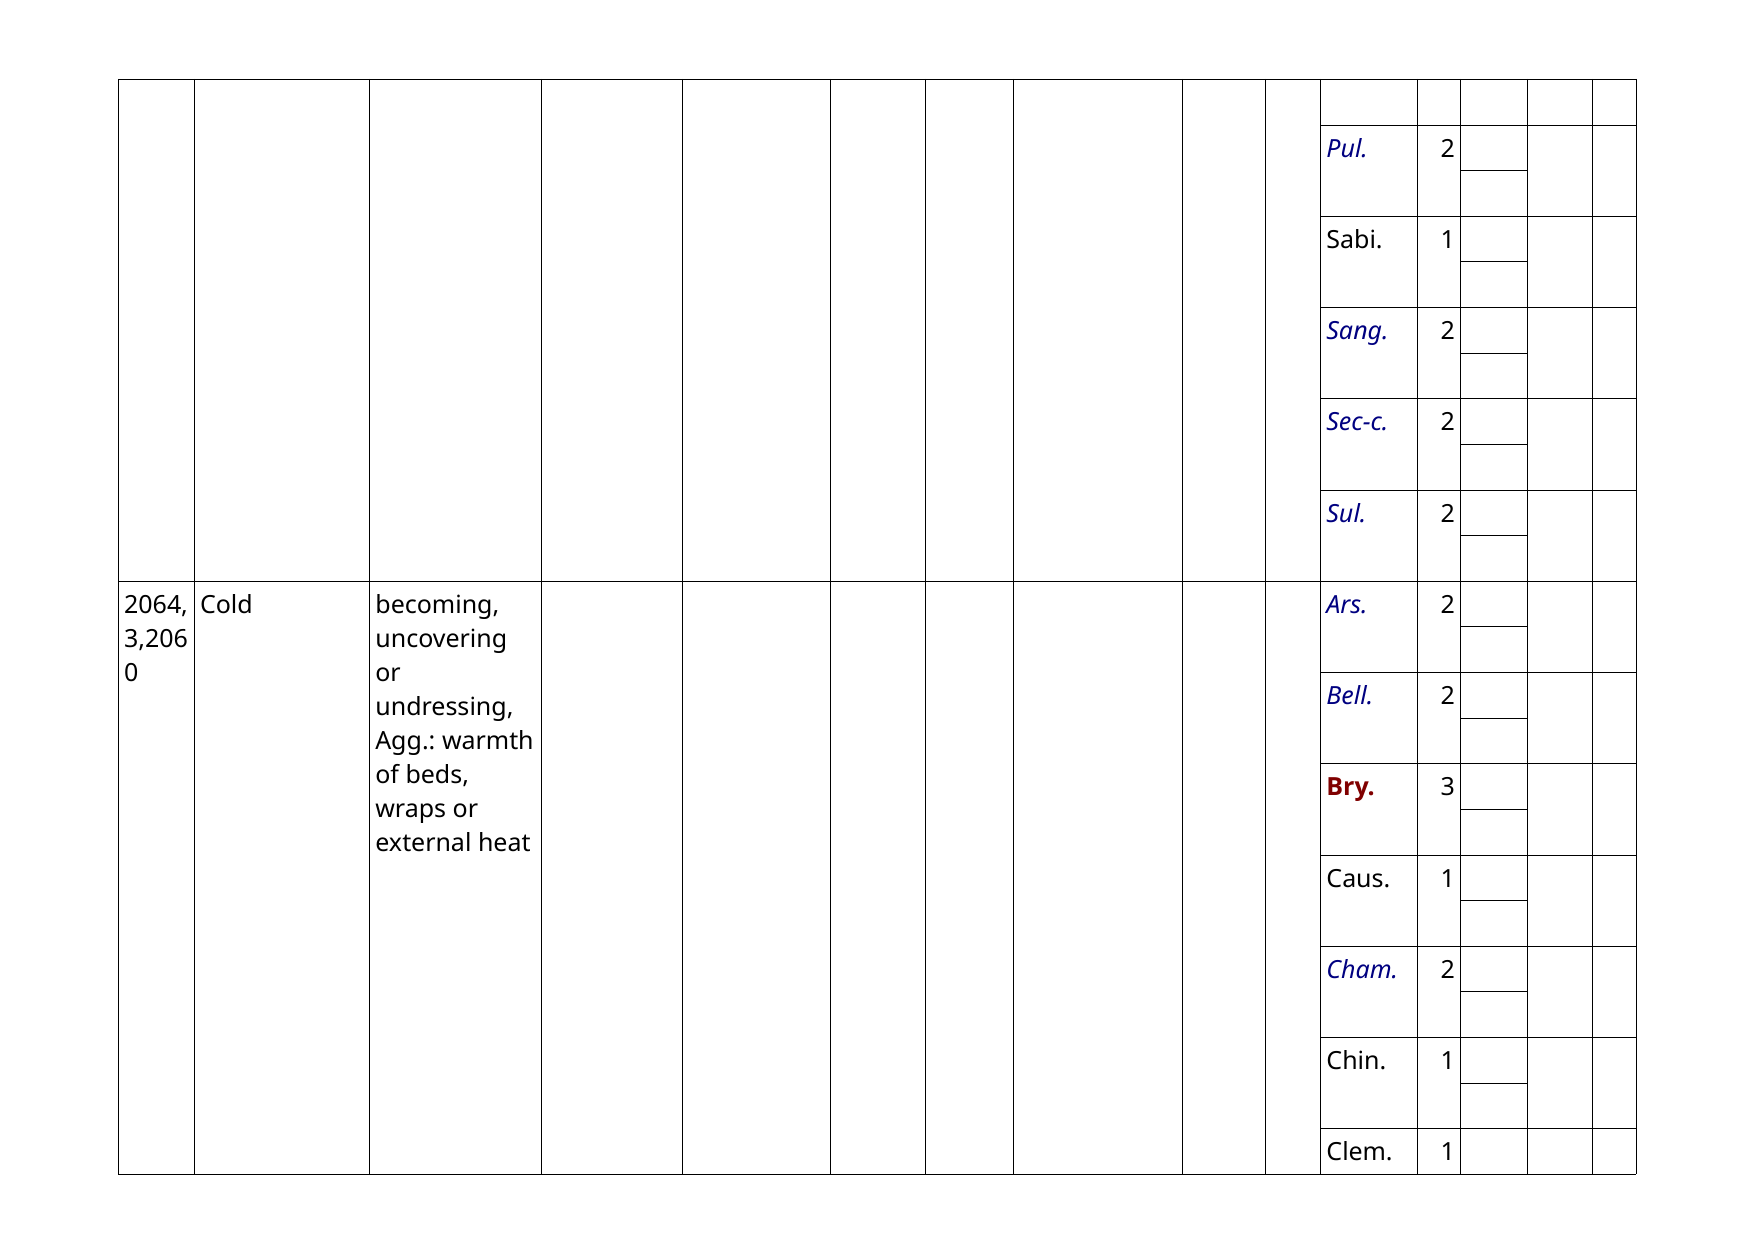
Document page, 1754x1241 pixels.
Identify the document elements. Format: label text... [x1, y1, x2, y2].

table_cell [1461, 308, 1527, 353]
table_cell [1461, 217, 1527, 261]
table_cell [1461, 491, 1527, 535]
table_cell 2 [1418, 582, 1460, 672]
table_cell [1528, 582, 1592, 672]
table_cell 1 [1418, 856, 1460, 946]
table_cell [1461, 719, 1527, 763]
table_cell [1593, 1038, 1636, 1128]
table_cell [1593, 126, 1636, 216]
table_cell [1528, 673, 1592, 763]
table_cell [1593, 673, 1636, 763]
table_cell [1593, 399, 1636, 489]
table_cell [1461, 262, 1527, 307]
table_cell [1461, 445, 1527, 489]
table_cell [1461, 1129, 1527, 1174]
table_cell Cham. [1321, 947, 1417, 1037]
table_cell [1528, 1038, 1592, 1128]
table_cell 2 [1418, 673, 1460, 763]
table_cell [1461, 992, 1527, 1037]
table_cell 1 [1418, 1129, 1460, 1174]
table_cell Sec-c. [1321, 399, 1417, 489]
table_cell [683, 80, 830, 581]
table_cell 1 [1418, 217, 1460, 307]
table_cell [1014, 80, 1182, 581]
table_cell [1461, 126, 1527, 170]
table_cell Sul. [1321, 491, 1417, 581]
table_cell [1461, 810, 1527, 854]
table_cell Caus. [1321, 856, 1417, 946]
table_cell Cold [195, 582, 369, 1174]
table_cell [1266, 582, 1320, 1174]
table_cell [1593, 217, 1636, 307]
table_cell Chin. [1321, 1038, 1417, 1128]
table_cell [1461, 80, 1527, 124]
table_cell [1461, 354, 1527, 398]
table_cell 2 [1418, 947, 1460, 1037]
table_cell Sabi. [1321, 217, 1417, 307]
table_cell [1593, 1129, 1636, 1174]
table_cell 2 [1418, 126, 1460, 216]
table_cell becoming, uncovering or undressing, Agg.: warmth of beds, wraps or external heat [370, 582, 541, 1174]
table_cell [1461, 856, 1527, 900]
table_cell [542, 80, 682, 581]
table_cell [1528, 947, 1592, 1037]
table_cell Ars. [1321, 582, 1417, 672]
table_cell 2 [1418, 308, 1460, 398]
table_cell [1461, 673, 1527, 718]
table_cell 1 [1418, 1038, 1460, 1128]
table_cell [1461, 171, 1527, 216]
table_cell [1461, 536, 1527, 581]
table_cell [926, 582, 1013, 1174]
table_cell [1461, 901, 1527, 946]
table_cell 2 [1418, 491, 1460, 581]
table_cell [542, 582, 682, 1174]
table_cell [370, 80, 541, 581]
table_cell [1528, 217, 1592, 307]
table_cell [1461, 947, 1527, 991]
table_cell [1461, 627, 1527, 672]
table_cell [1528, 491, 1592, 581]
table_cell Sang. [1321, 308, 1417, 398]
table_cell [1593, 764, 1636, 854]
table_cell [1593, 308, 1636, 398]
table_cell Bry. [1321, 764, 1417, 854]
table_cell Bell. [1321, 673, 1417, 763]
table_cell [1528, 399, 1592, 489]
table_cell [1593, 947, 1636, 1037]
table_cell [1593, 80, 1636, 124]
table_cell [1014, 582, 1182, 1174]
table_cell [1461, 764, 1527, 809]
table_cell Clem. [1321, 1129, 1417, 1174]
table_cell [831, 80, 925, 581]
table_cell 2 [1418, 399, 1460, 489]
table_cell [1528, 1129, 1592, 1174]
table_cell [1321, 80, 1417, 124]
table_cell [1528, 80, 1592, 124]
table_cell [1593, 856, 1636, 946]
table_cell 2064,3,2060 [119, 582, 194, 1174]
table_cell [1266, 80, 1320, 581]
table_cell [926, 80, 1013, 581]
table_cell [1461, 399, 1527, 444]
table_cell [831, 582, 925, 1174]
table_cell [1593, 491, 1636, 581]
table_cell [683, 582, 830, 1174]
table_cell [1528, 764, 1592, 854]
table_cell [1528, 126, 1592, 216]
table_cell [1461, 1038, 1527, 1083]
table_cell [195, 80, 369, 581]
table_cell [1183, 582, 1265, 1174]
table_cell [1461, 582, 1527, 626]
table_cell [1593, 582, 1636, 672]
table_cell [1418, 80, 1460, 124]
table_cell 3 [1418, 764, 1460, 854]
table_cell Pul. [1321, 126, 1417, 216]
table_cell [1528, 308, 1592, 398]
table_cell [119, 80, 194, 581]
table_cell [1183, 80, 1265, 581]
table_cell [1461, 1084, 1527, 1128]
table_cell [1528, 856, 1592, 946]
